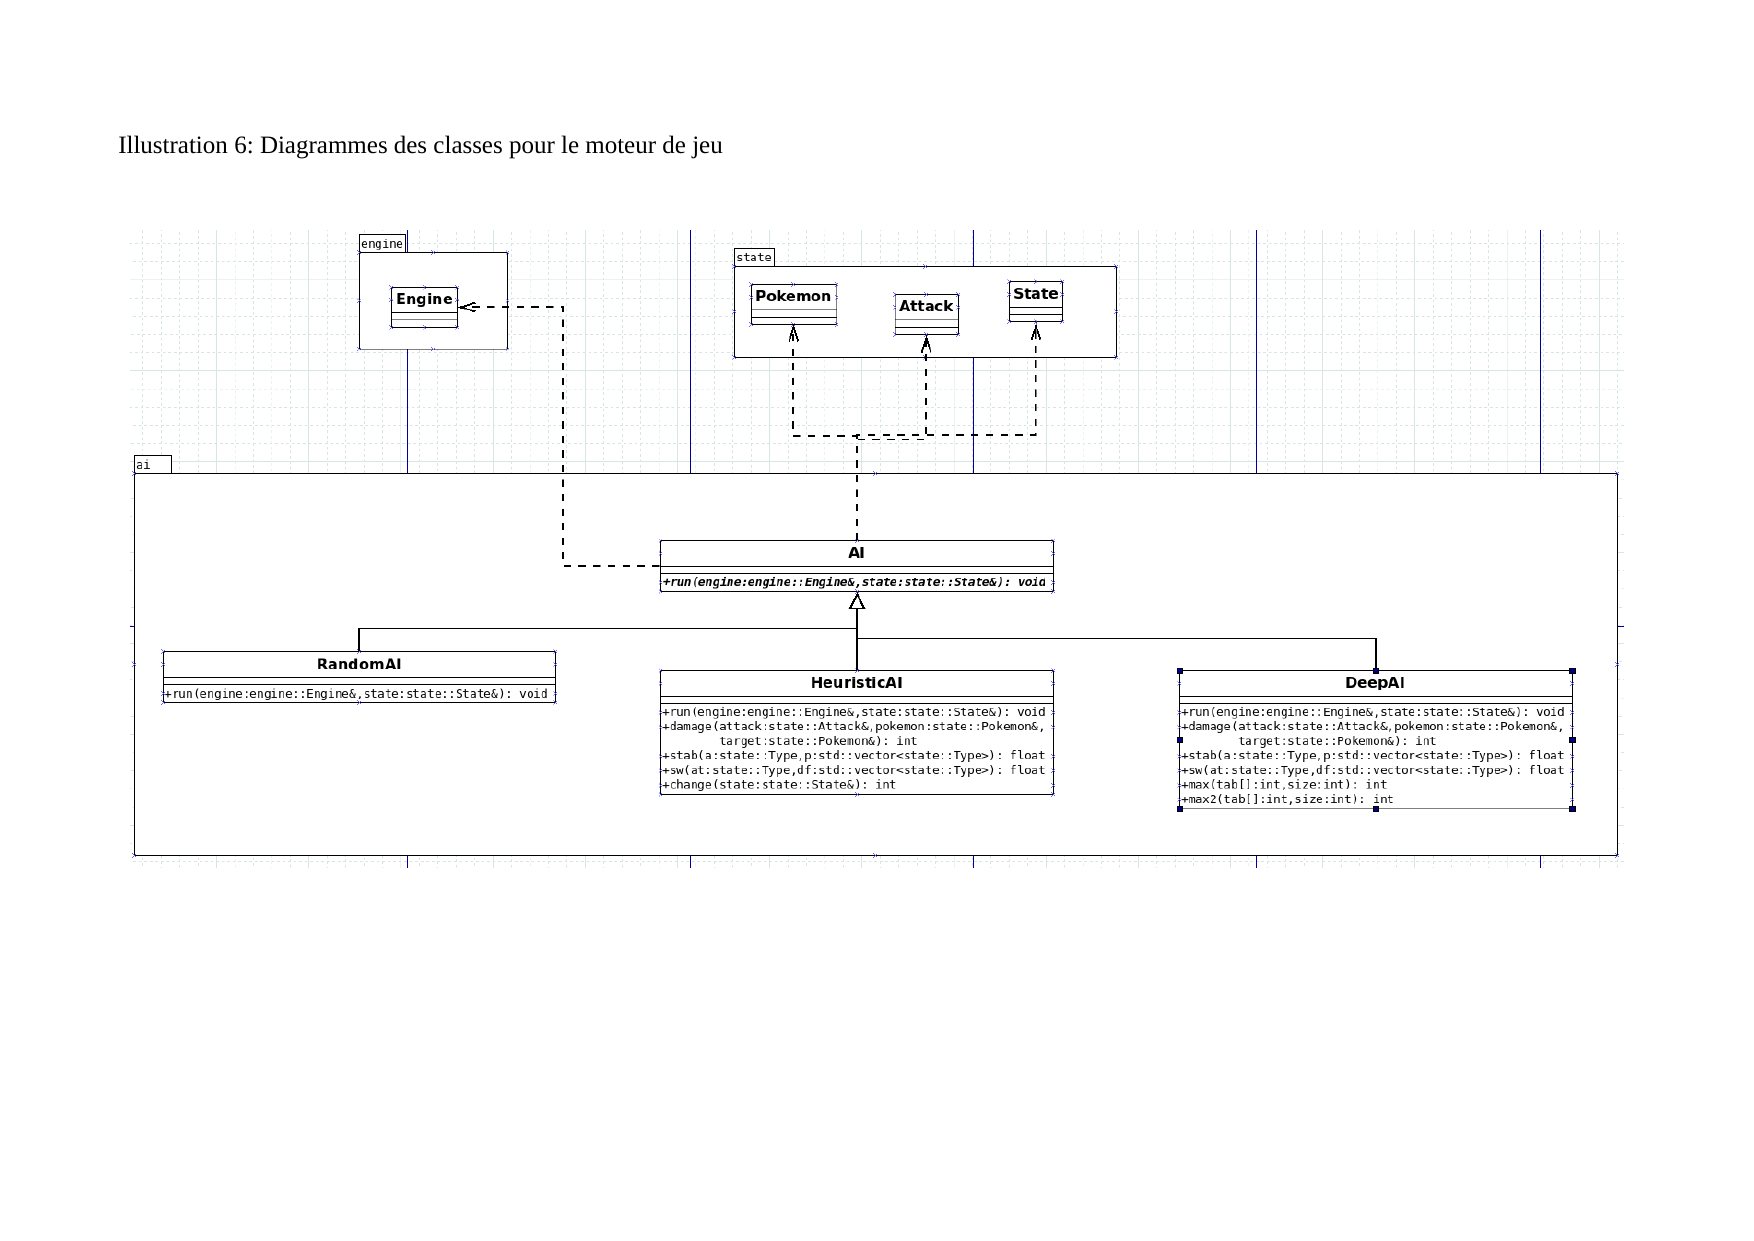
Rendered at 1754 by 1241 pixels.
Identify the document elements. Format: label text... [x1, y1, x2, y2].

text Illustration 6: Diagrammes des classes pour le moteur de jeu [118, 131, 1636, 159]
picture [130, 230, 1624, 868]
